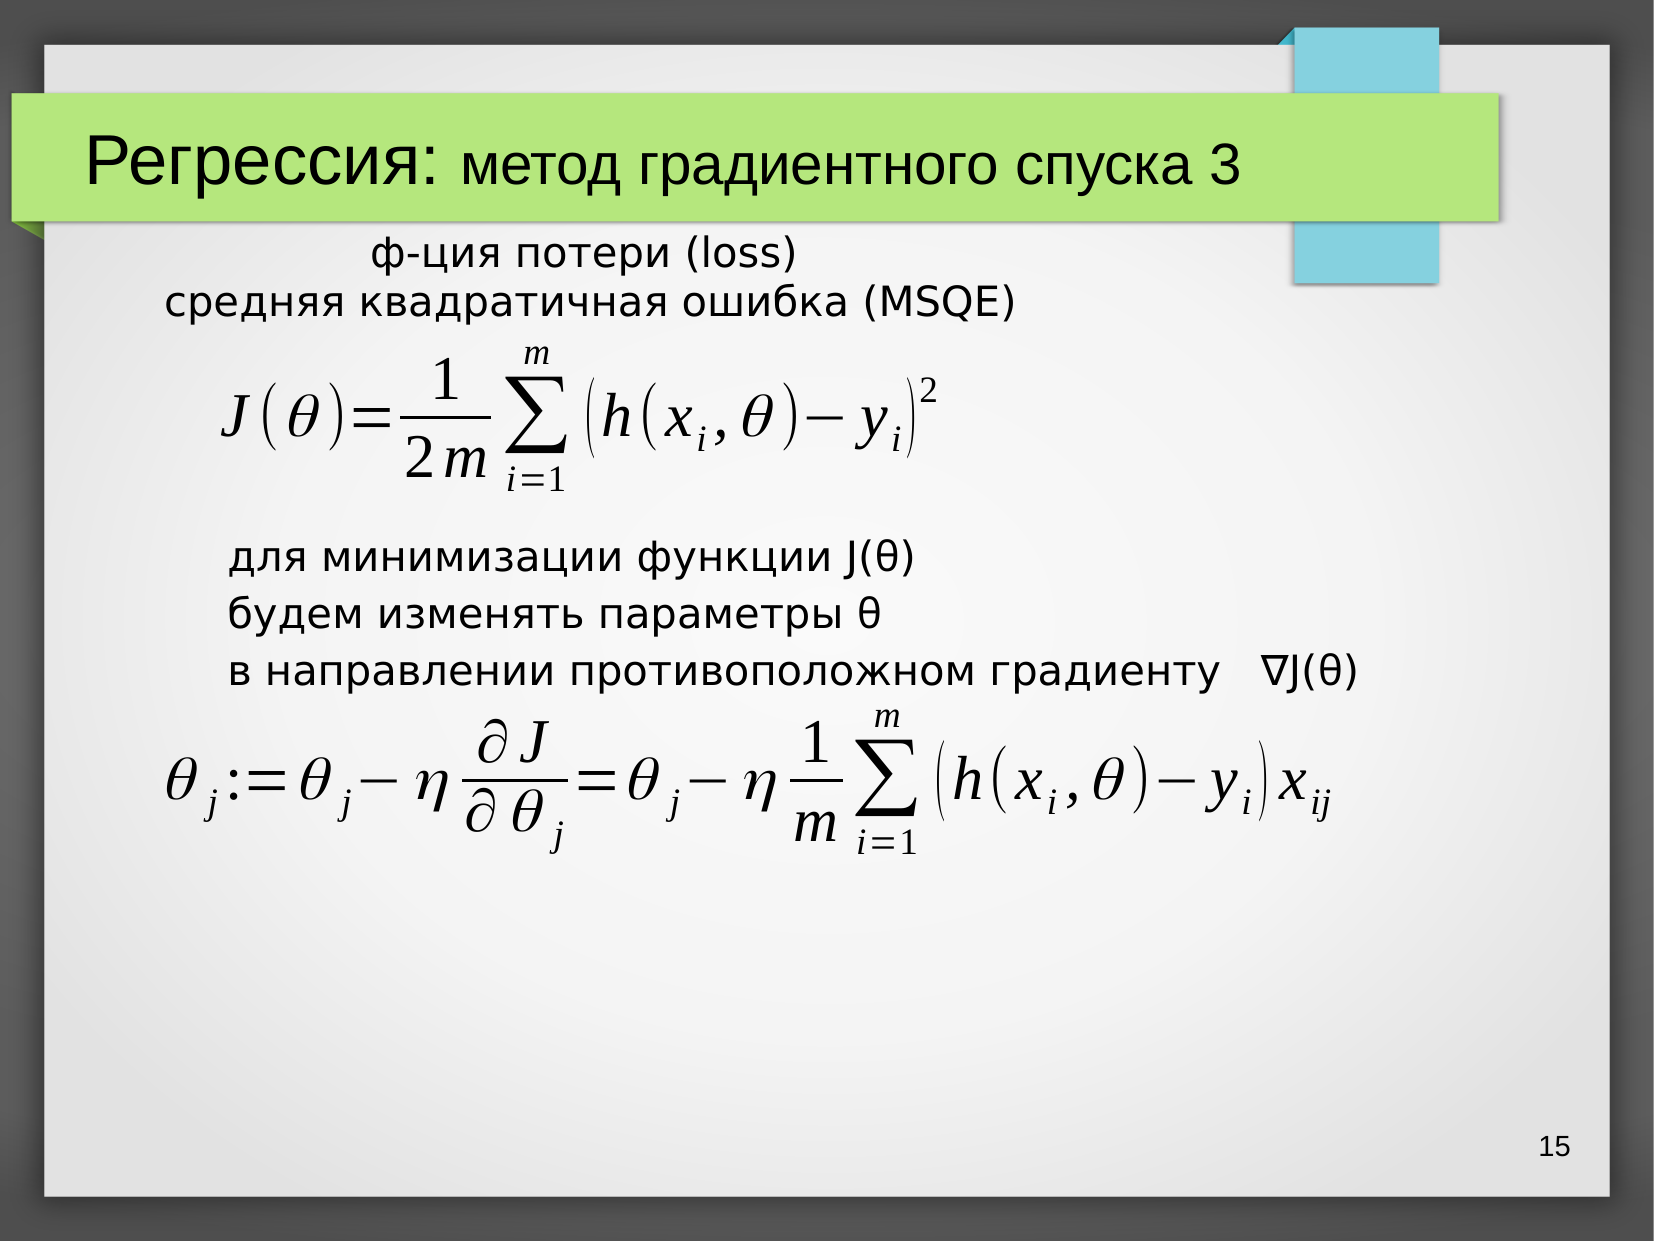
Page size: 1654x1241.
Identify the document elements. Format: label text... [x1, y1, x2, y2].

chart [212, 330, 944, 500]
title ф-ция потери (loss) средняя квадратичная ошибка (MSQE) [141, 224, 1040, 331]
chart [153, 693, 1338, 863]
text_box для минимизации функции J(θ) будем изменять параметры θ в направлении противоположном градиенту ∇J(θ) [212, 519, 1406, 681]
picture [0, 0, 1654, 1241]
title Регрессия: метод градиентного спуска 3 [84, 120, 1573, 200]
